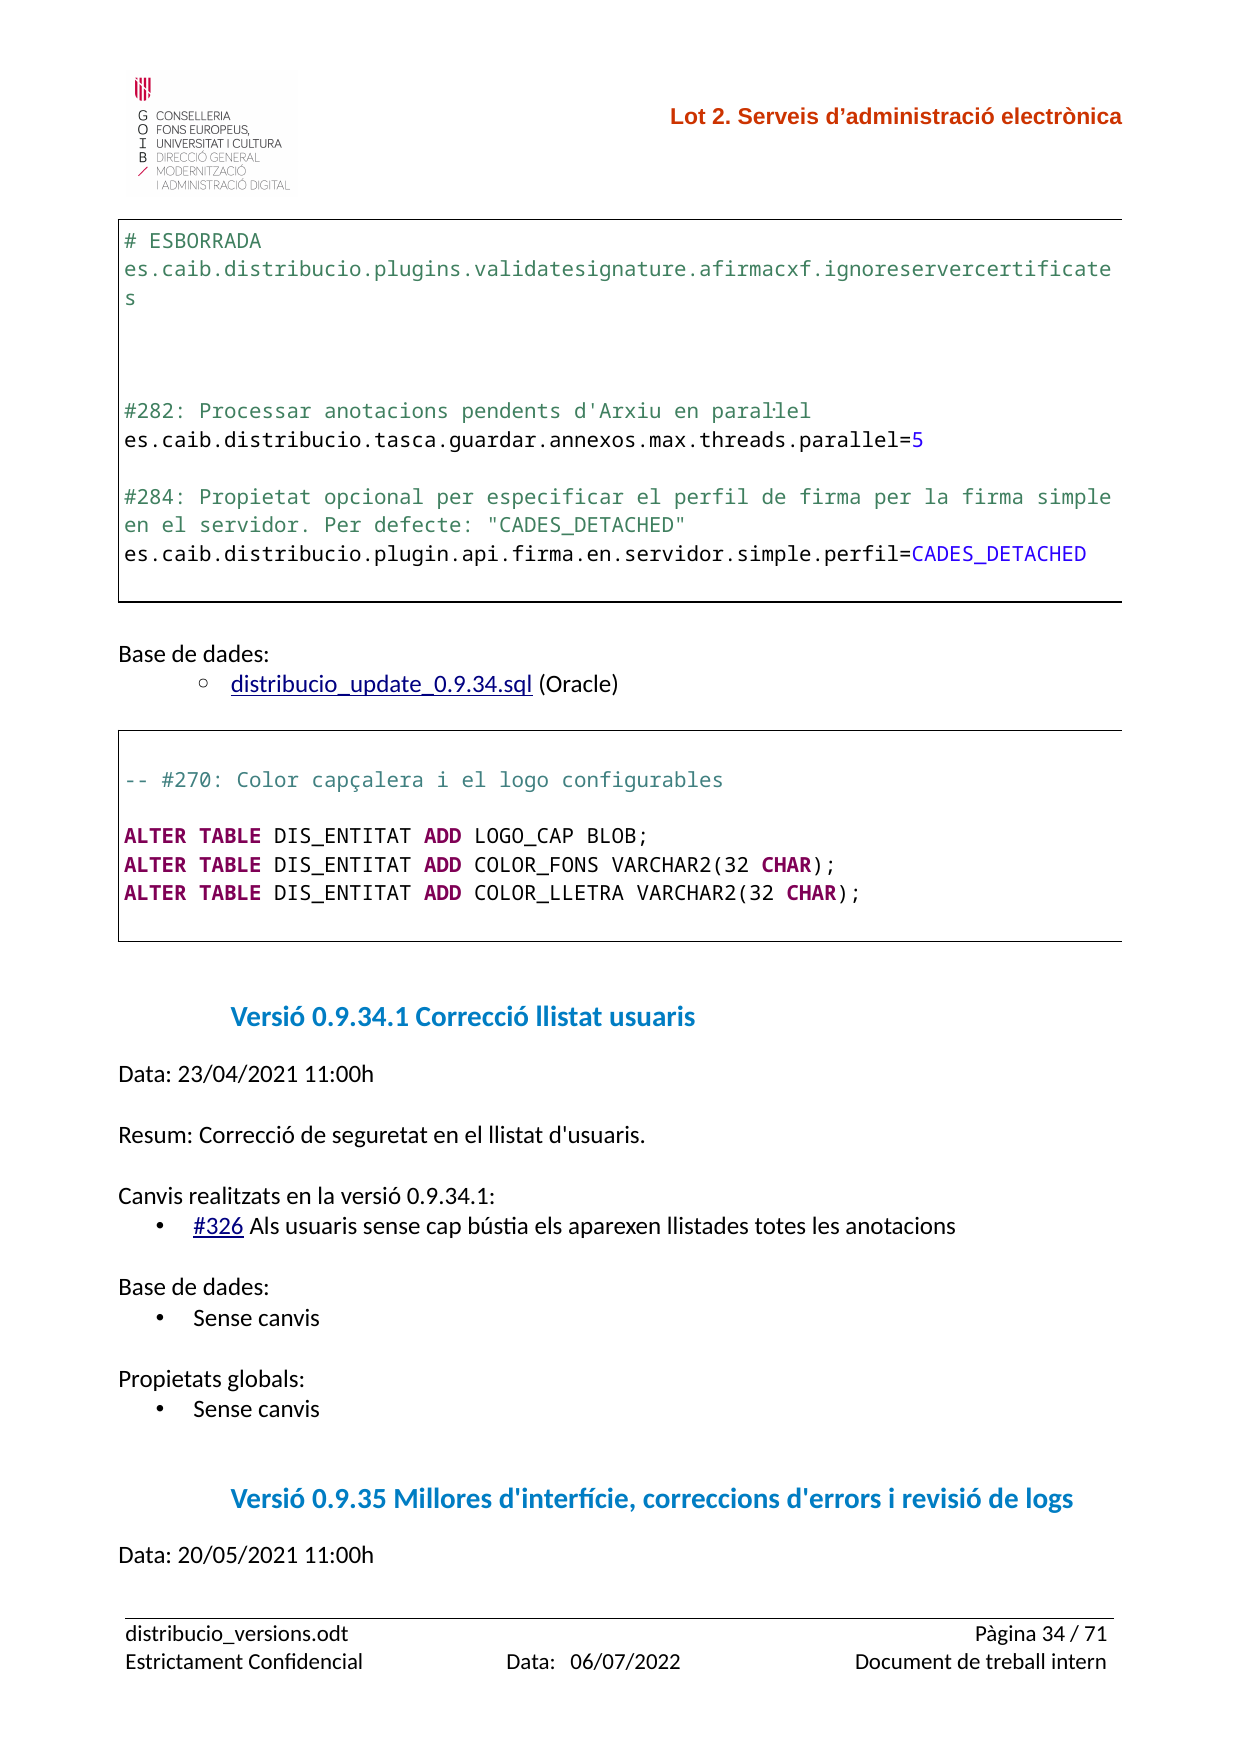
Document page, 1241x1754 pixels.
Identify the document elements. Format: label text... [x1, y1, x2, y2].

list Sense canvis [156, 1302, 1122, 1332]
table_header -- #270: Color capçalera i el logo configurables ALTER TABLE DIS_ENTITAT ADD LOGO_CAP BLOB; ALTER TABLE DIS_ENTITAT ADD COLOR_FONS VARCHAR2(32 CHAR); ALTER TABLE DIS_ENTITAT ADD COLOR_LLETRA VARCHAR2(32 CHAR); [119, 731, 1122, 941]
text Base de dades: [118, 1271, 1122, 1302]
text Resum: Correcció de seguretat en el llistat d'usuaris. [118, 1119, 1122, 1149]
picture [126, 70, 299, 197]
subtitle Versió 0.9.34.1 Correcció llistat usuaris [153, 998, 1122, 1034]
text Canvis realitzats en la versió 0.9.34.1: [118, 1180, 1122, 1210]
list Sense canvis [156, 1393, 1122, 1424]
list #326 Als usuaris sense cap bústia els aparexen llistades totes les anotacions [156, 1210, 1122, 1241]
text Base de dades: [118, 638, 1122, 668]
text Data: 20/05/2021 11:00h [118, 1539, 1122, 1570]
text Data: 23/04/2021 11:00h [118, 1058, 1122, 1088]
list distribucio_update_0.9.34.sql (Oracle) [193, 668, 1122, 699]
text Propietats globals: [118, 1363, 1122, 1393]
subtitle Versió 0.9.35 Millores d'interfície, correccions d'errors i revisió de logs [153, 1480, 1122, 1516]
table_header # ESBORRADA es.caib.distribucio.plugins.validatesignature.afirmacxf.ignoreservercertificates #282: Processar anotacions pendents d'Arxiu en paral·lel es.caib.distribucio.tasca.guardar.annexos.max.threads.parallel=5 #284: Propietat opcional per especificar el perfil de firma per la firma simple en el servidor. Per defecte: "CADES_DETACHED" es.caib.distribucio.plugin.api.firma.en.servidor.simple.perfil=CADES_DETACHED [119, 220, 1122, 601]
